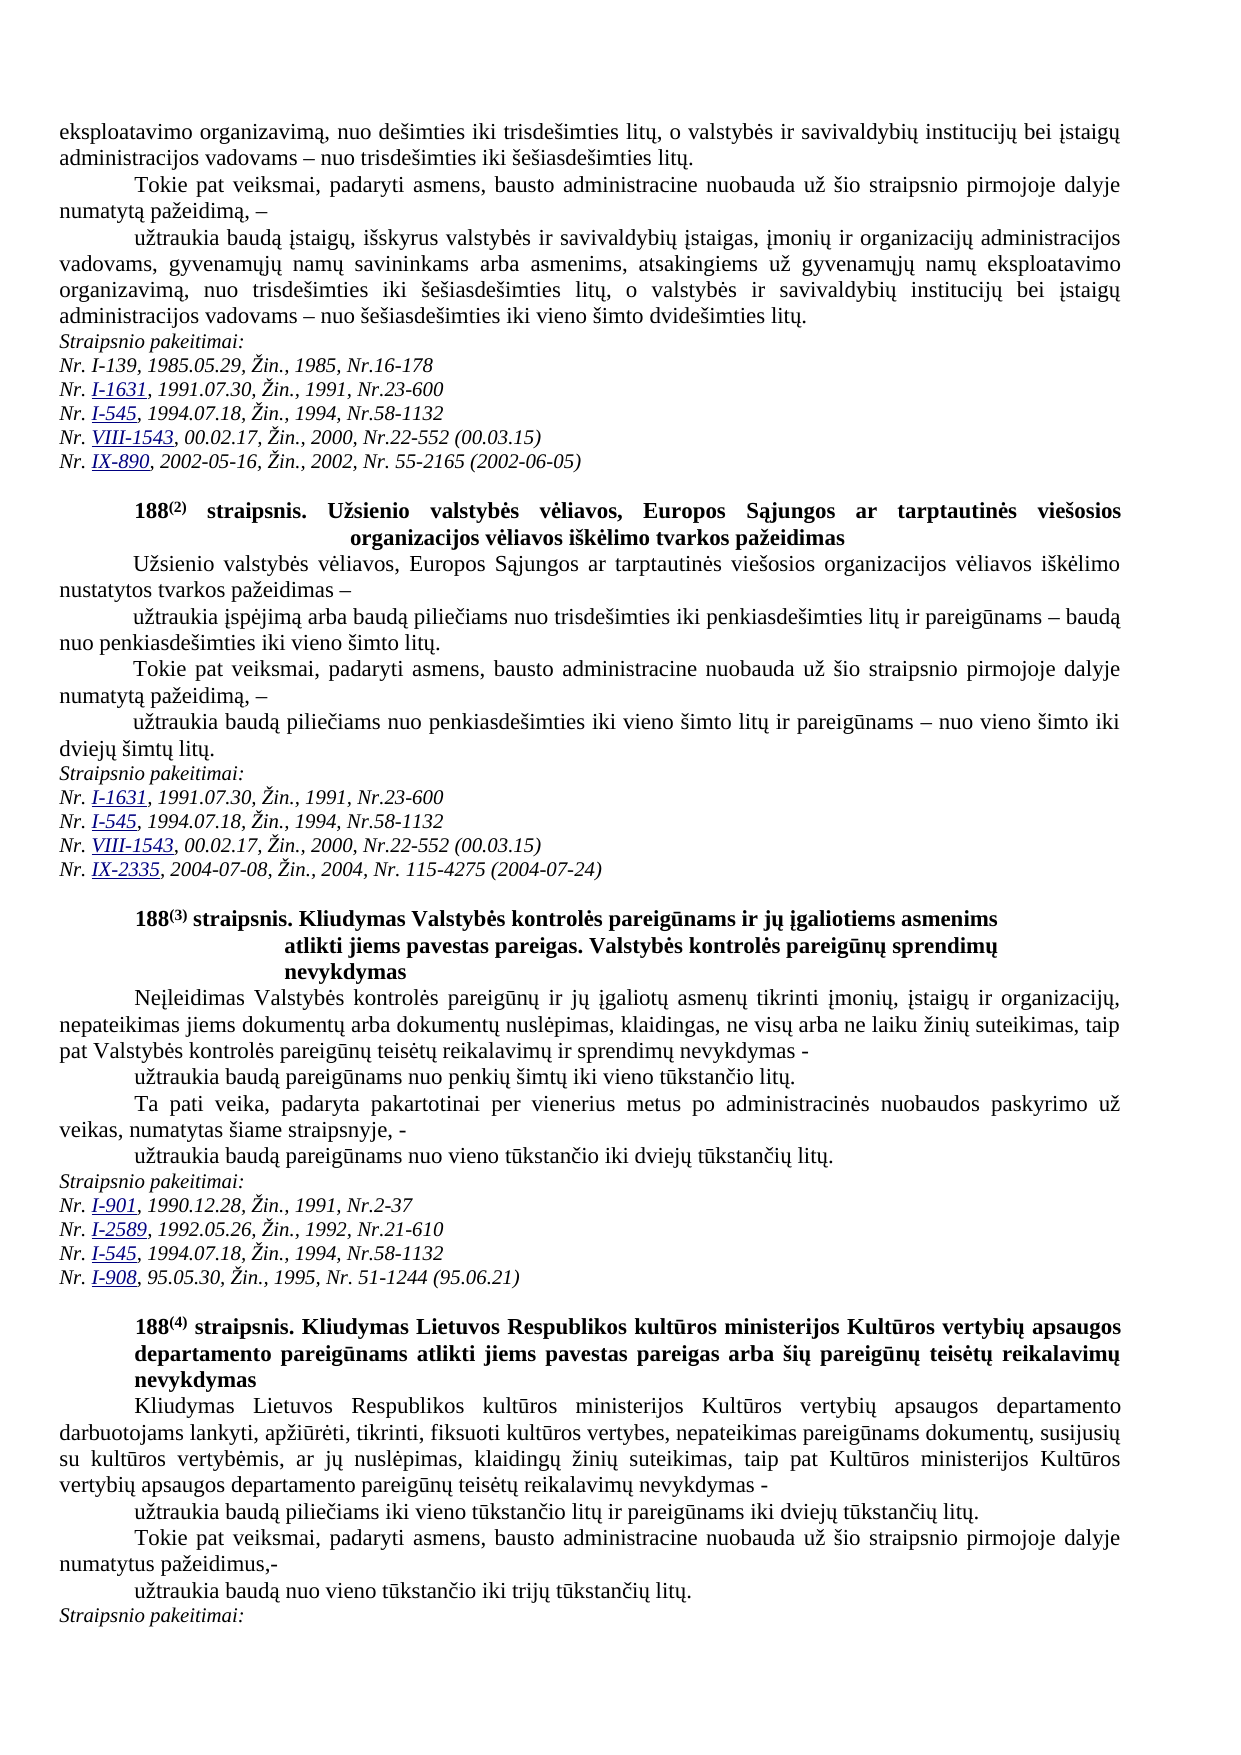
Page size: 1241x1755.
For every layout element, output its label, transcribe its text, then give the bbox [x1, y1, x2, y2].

text Ta pati veika, padaryta pakartotinai per vienerius metus po administracinės nuobaudos paskyrimo už veikas, numatytas šiame straipsnyje, - [59, 1090, 1122, 1142]
text 188(4) straipsnis. Kliudymas Lietuvos Respublikos kultūros ministerijos Kultūros vertybių apsaugos departamento pareigūnams atlikti jiems pavestas pareigas arba šių pareigūnų teisėtų reikalavimų nevykdymas [134, 1313, 1122, 1392]
text užtraukia baudą pareigūnams nuo penkių šimtų iki vieno tūkstančio litų. [59, 1063, 1122, 1090]
text užtraukia baudą piliečiams iki vieno tūkstančio litų ir pareigūnams iki dviejų tūkstančių litų. [59, 1498, 1122, 1524]
text Straipsnio pakeitimai: [59, 329, 1122, 353]
text Nr. IX-2335, 2004-07-08, Žin., 2004, Nr. 115-4275 (2004-07-24) [59, 857, 1122, 881]
text Nr. I-545, 1994.07.18, Žin., 1994, Nr.58-1132 [59, 809, 1122, 833]
text Nr. VIII-1543, 00.02.17, Žin., 2000, Nr.22-552 (00.03.15) [59, 425, 1122, 449]
text Nr. I-1631, 1991.07.30, Žin., 1991, Nr.23-600 [59, 785, 1122, 809]
text Nr. IX-890, 2002-05-16, Žin., 2002, Nr. 55-2165 (2002-06-05) [59, 449, 1122, 473]
text užtraukia baudą įstaigų, išskyrus valstybės ir savivaldybių įstaigas, įmonių ir organizacijų administracijos vadovams, gyvenamųjų namų savininkams arba asmenims, atsakingiems už gyvenamųjų namų eksploatavimo organizavimą, nuo trisdešimties iki šešiasdešimties litų, o valstybės ir savivaldybių institucijų bei įstaigų administracijos vadovams – nuo šešiasdešimties iki vieno šimto dvidešimties litų. [59, 223, 1122, 329]
text Kliudymas Lietuvos Respublikos kultūros ministerijos Kultūros vertybių apsaugos departamento darbuotojams lankyti, apžiūrėti, tikrinti, fiksuoti kultūros vertybes, nepateikimas pareigūnams dokumentų, susijusių su kultūros vertybėmis, ar jų nuslėpimas, klaidingų žinių suteikimas, taip pat Kultūros ministerijos Kultūros vertybių apsaugos departamento pareigūnų teisėtų reikalavimų nevykdymas - [59, 1392, 1122, 1498]
text Nr. VIII-1543, 00.02.17, Žin., 2000, Nr.22-552 (00.03.15) [59, 833, 1122, 857]
text Straipsnio pakeitimai: [59, 1169, 1122, 1193]
text Nr. I-908, 95.05.30, Žin., 1995, Nr. 51-1244 (95.06.21) [59, 1265, 1122, 1289]
text atlikti jiems pavestas pareigas. Valstybės kontrolės pareigūnų sprendimų [284, 932, 1122, 958]
text užtraukia baudą nuo vieno tūkstančio iki trijų tūkstančių litų. [59, 1577, 1122, 1603]
text Užsienio valstybės vėliavos, Europos Sąjungos ar tarptautinės viešosios organizacijos vėliavos iškėlimo nustatytos tvarkos pažeidimas – [59, 550, 1122, 603]
text Tokie pat veiksmai, padaryti asmens, bausto administracine nuobauda už šio straipsnio pirmojoje dalyje numatytus pažeidimus,- [59, 1524, 1122, 1577]
text 188(3) straipsnis. Kliudymas Valstybės kontrolės pareigūnams ir jų įgaliotiems asmenims [135, 905, 1122, 932]
text Nr. I-139, 1985.05.29, Žin., 1985, Nr.16-178 [59, 353, 1122, 377]
text Neįleidimas Valstybės kontrolės pareigūnų ir jų įgaliotų asmenų tikrinti įmonių, įstaigų ir organizacijų, nepateikimas jiems dokumentų arba dokumentų nuslėpimas, klaidingas, ne visų arba ne laiku žinių suteikimas, taip pat Valstybės kontrolės pareigūnų teisėtų reikalavimų ir sprendimų nevykdymas - [59, 984, 1122, 1063]
text užtraukia baudą pareigūnams nuo vieno tūkstančio iki dviejų tūkstančių litų. [59, 1142, 1122, 1169]
text užtraukia baudą piliečiams nuo penkiasdešimties iki vieno šimto litų ir pareigūnams – nuo vieno šimto iki dviejų šimtų litų. [59, 708, 1122, 761]
text 188(2) straipsnis. Užsienio valstybės vėliavos, Europos Sąjungos ar tarptautinės viešosios organizacijos vėliavos iškėlimo tvarkos pažeidimas [134, 497, 1122, 550]
text Nr. I-545, 1994.07.18, Žin., 1994, Nr.58-1132 [59, 401, 1122, 425]
text Nr. I-1631, 1991.07.30, Žin., 1991, Nr.23-600 [59, 377, 1122, 401]
text Nr. I-545, 1994.07.18, Žin., 1994, Nr.58-1132 [59, 1241, 1122, 1265]
text Straipsnio pakeitimai: [59, 1603, 1122, 1627]
text užtraukia įspėjimą arba baudą piliečiams nuo trisdešimties iki penkiasdešimties litų ir pareigūnams – baudą nuo penkiasdešimties iki vieno šimto litų. [59, 603, 1122, 656]
text Straipsnio pakeitimai: [59, 761, 1122, 785]
text Tokie pat veiksmai, padaryti asmens, bausto administracine nuobauda už šio straipsnio pirmojoje dalyje numatytą pažeidimą, – [59, 656, 1122, 708]
text nevykdymas [284, 958, 1122, 984]
text Nr. I-901, 1990.12.28, Žin., 1991, Nr.2-37 [59, 1193, 1122, 1217]
text Nr. I-2589, 1992.05.26, Žin., 1992, Nr.21-610 [59, 1217, 1122, 1241]
text Tokie pat veiksmai, padaryti asmens, bausto administracine nuobauda už šio straipsnio pirmojoje dalyje numatytą pažeidimą, – [59, 171, 1122, 223]
text eksploatavimo organizavimą, nuo dešimties iki trisdešimties litų, o valstybės ir savivaldybių institucijų bei įstaigų administracijos vadovams – nuo trisdešimties iki šešiasdešimties litų. [59, 118, 1122, 171]
